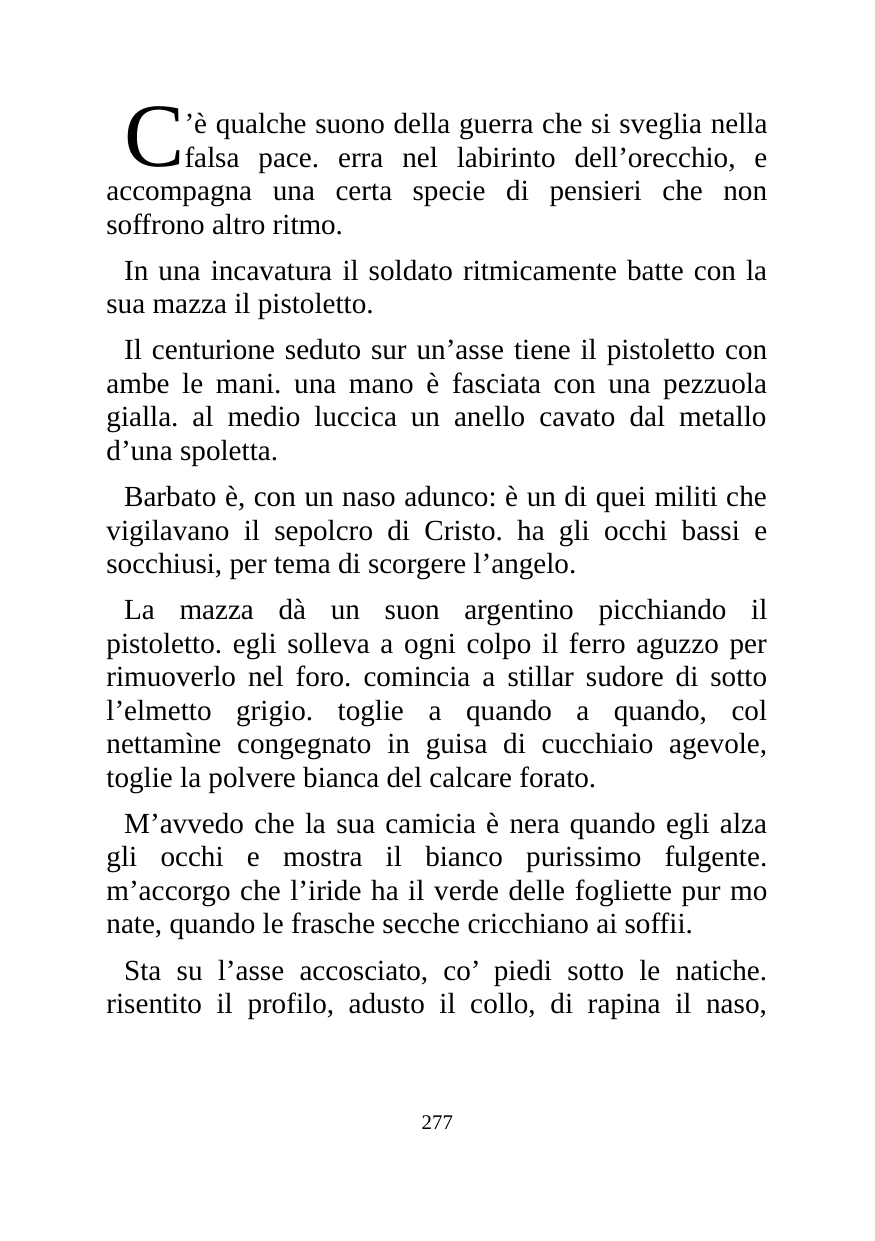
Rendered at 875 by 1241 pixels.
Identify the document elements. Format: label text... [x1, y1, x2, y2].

text Il centurione seduto sur un’asse tiene il pistoletto con ambe le mani. una mano è fasciata con una pezzuola gialla. al medio luccica un anello cavato dal metallo d’una spoletta. [106, 332, 768, 467]
text Sta su l’asse accosciato, co’ piedi sotto le natiche. risentito il profilo, adusto il collo, di rapina il naso, [106, 953, 768, 1020]
text M’avvedo che la sua camicia è nera quando egli alza gli occhi e mostra il bianco purissimo fulgente. m’accorgo che l’iride ha il verde delle fogliette pur mo nate, quando le frasche secche cricchiano ai soffii. [106, 806, 768, 940]
text C’è qualche suono della guerra che si sveglia nella falsa pace. erra nel labirinto dell’orecchio, e accompagna una certa specie di pensieri che non soffrono altro ritmo. [106, 106, 768, 240]
text In una incavatura il soldato ritmicamente batte con la sua mazza il pistoletto. [106, 253, 768, 320]
text Barbato è, con un naso adunco: è un di quei militi che vigilavano il sepolcro di Cristo. ha gli occhi bassi e socchiusi, per tema di scorgere l’angelo. [106, 479, 768, 580]
text La mazza dà un suon argentino picchiando il pistoletto. egli solleva a ogni colpo il ferro aguzzo per rimuoverlo nel foro. comincia a stillar sudore di sotto l’elmetto grigio. toglie a quando a quando, col nettamìne congegnato in guisa di cucchiaio agevole, toglie la polvere bianca del calcare forato. [106, 592, 768, 793]
